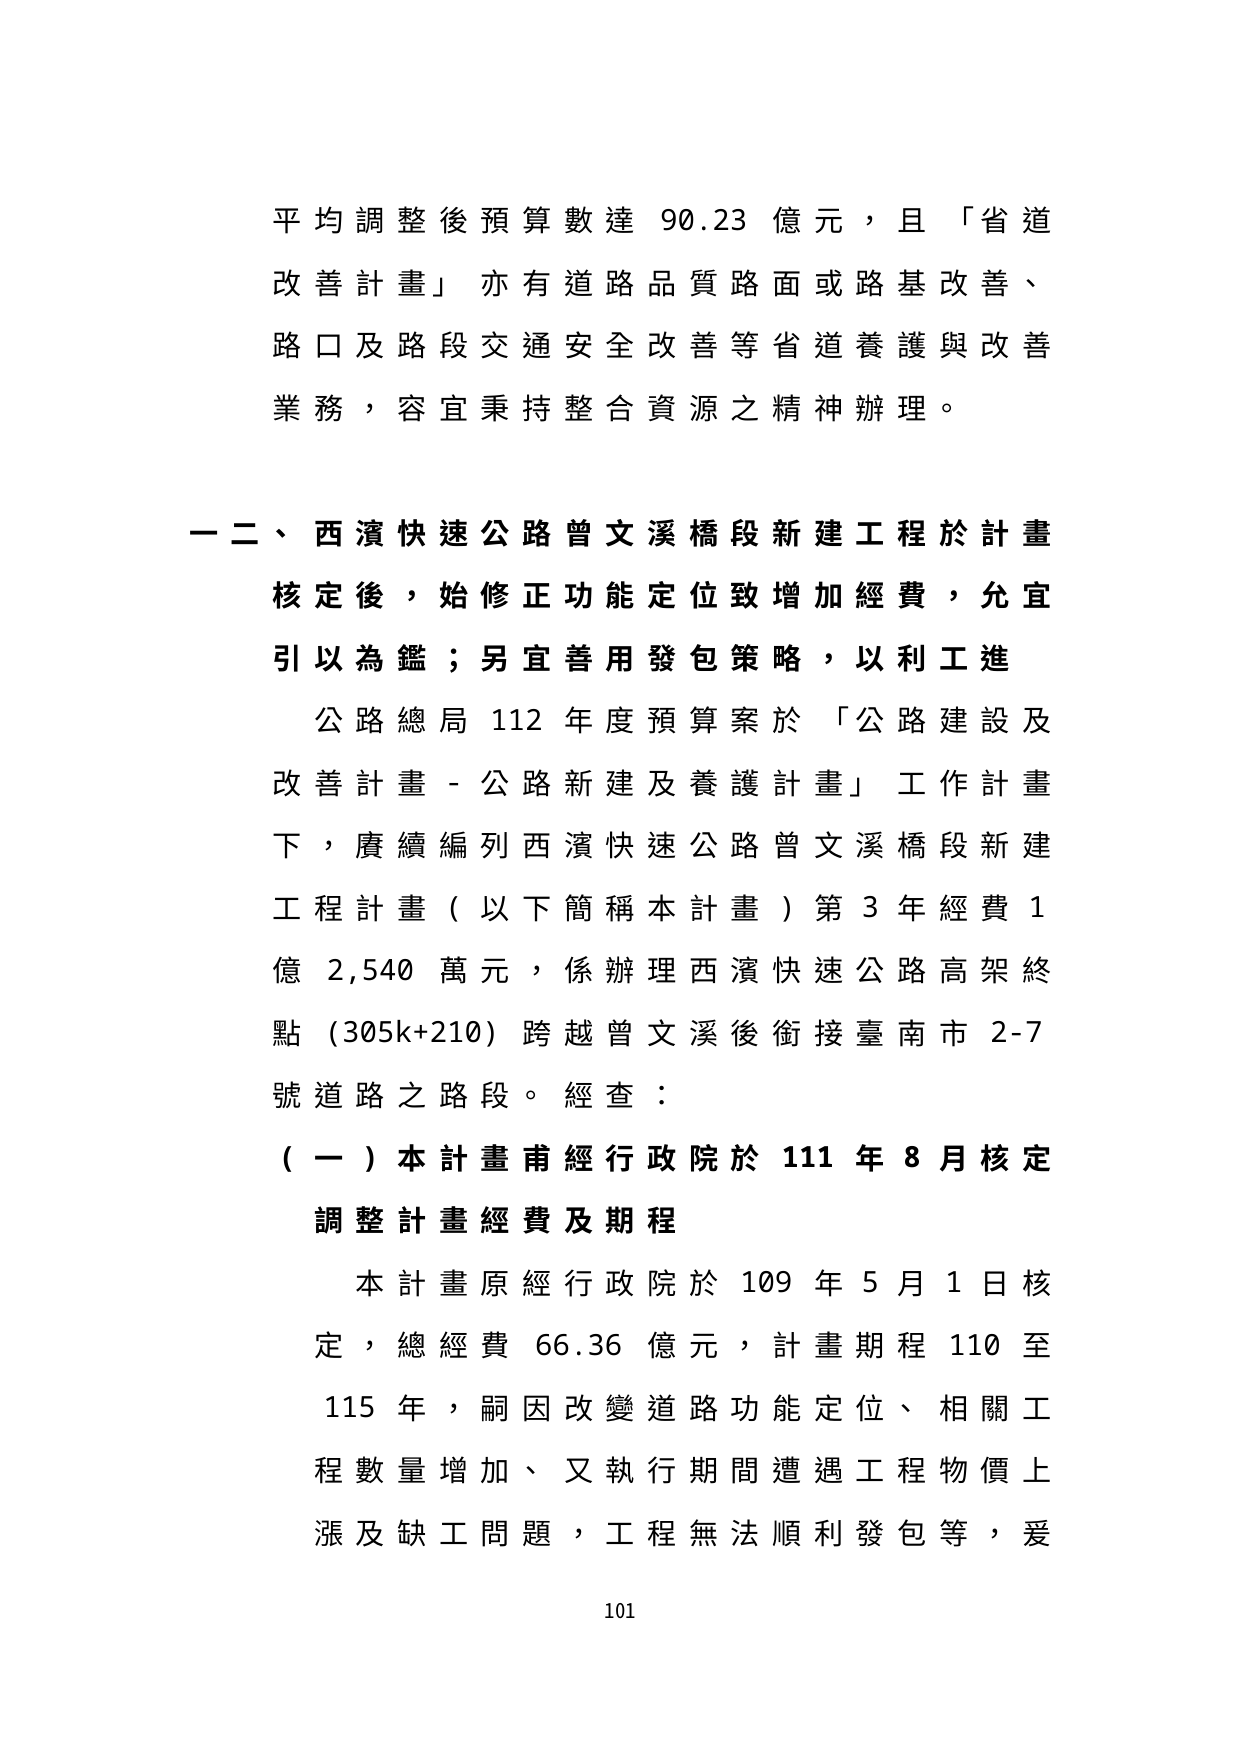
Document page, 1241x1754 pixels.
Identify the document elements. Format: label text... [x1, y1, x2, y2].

text 一二、西濱快速公路曾文溪橋段新建工程於計畫核定後，始修正功能定位致增加經費，允宜引以為鑑；另宜善用發包策略，以利工進 [183, 490, 1058, 677]
text 平均調整後預算數達90.23億元，且「省道改善計畫」亦有道路品質路面或路基改善、路口及路段交通安全改善等省道養護與改善業務，容宜秉持整合資源之精神辦理。 [242, 177, 1058, 427]
text 公路總局112年度預算案於「公路建設及改善計畫-公路新建及養護計畫」工作計畫下，賡續編列西濱快速公路曾文溪橋段新建工程計畫(以下簡稱本計畫)第3年經費1億2,540萬元，係辦理西濱快速公路高架終點(305k+210)跨越曾文溪後銜接臺南市2-7號道路之路段。經查： [242, 677, 1058, 1115]
text (一)本計畫甫經行政院於111年8月核定調整計畫經費及期程 [242, 1115, 1058, 1240]
text 本計畫原經行政院於109年5月1日核定，總經費66.36億元，計畫期程110至115年，嗣因改變道路功能定位、相關工程數量增加、又執行期間遭遇工程物價上漲及缺工問題，工程無法順利發包等，爰 [271, 1240, 1058, 1552]
